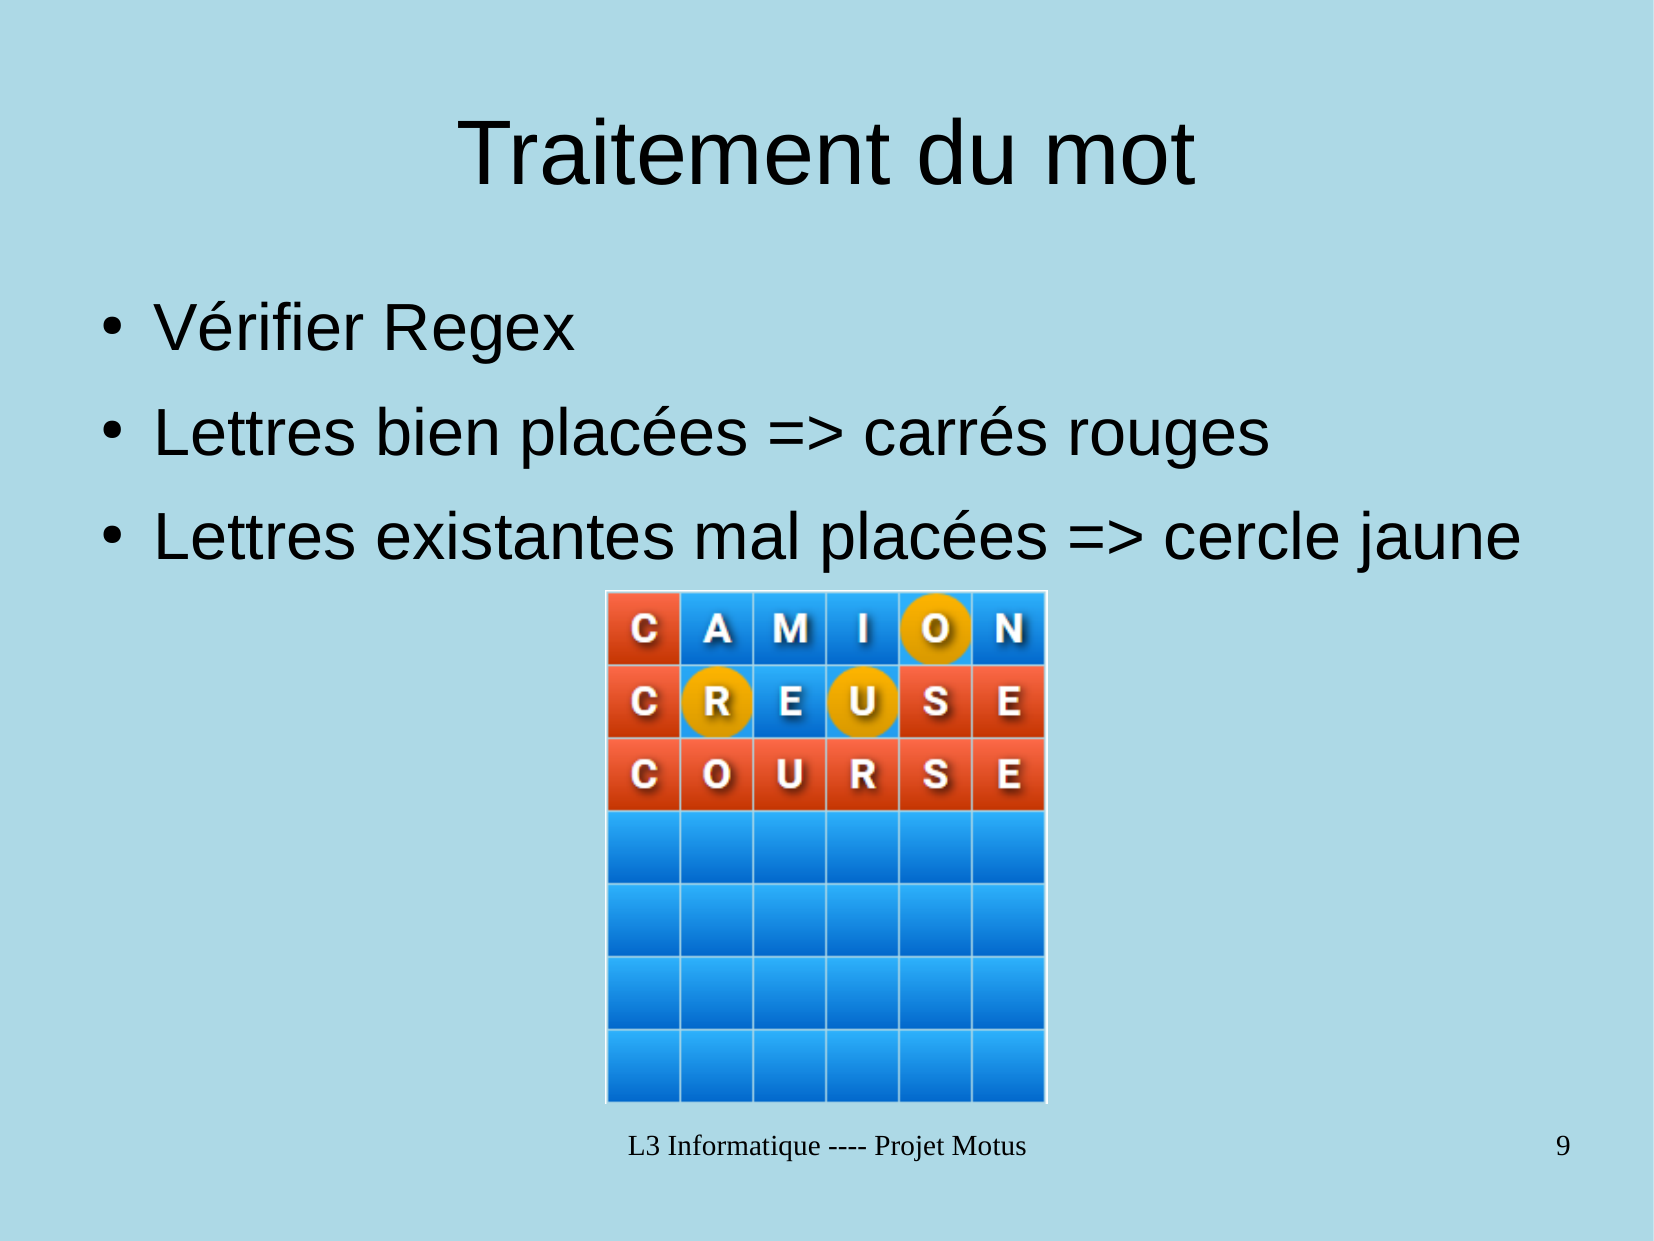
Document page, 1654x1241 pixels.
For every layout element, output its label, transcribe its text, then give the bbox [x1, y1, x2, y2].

title Traitement du mot [82, 49, 1571, 257]
list Vérifier Regex Lettres bien placées => carrés rouges Lettres existantes mal placées => cercle jaune [82, 290, 1571, 1010]
picture [0, 0, 1654, 1241]
